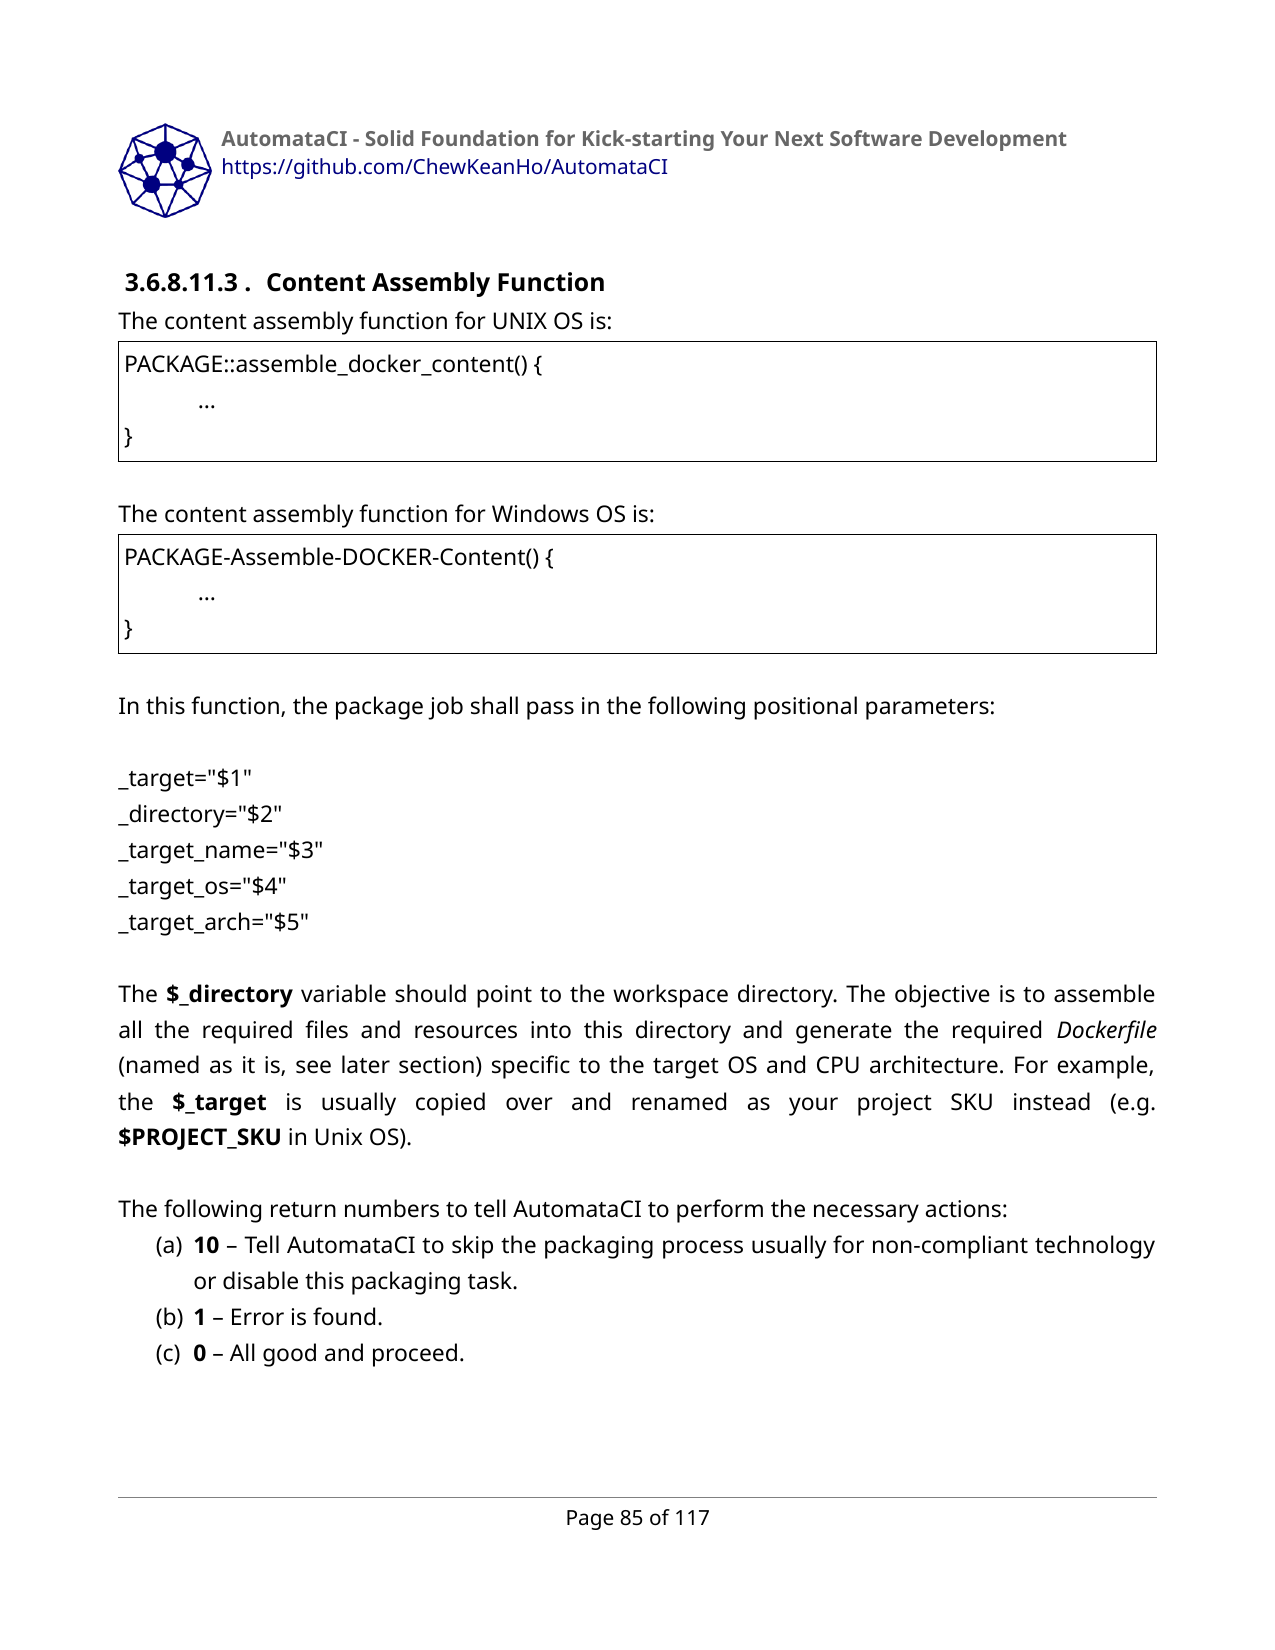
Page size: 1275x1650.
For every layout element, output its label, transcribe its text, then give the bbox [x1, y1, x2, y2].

list 1 – Error is found. [156, 1301, 1157, 1332]
text The content assembly function for UNIX OS is: [118, 305, 1157, 337]
list 10 – Tell AutomataCI to skip the packaging process usually for non-compliant technology or disable this packaging task. [156, 1229, 1157, 1296]
text _target="$1" [118, 762, 1157, 793]
text The content assembly function for Windows OS is: [118, 498, 1157, 529]
table_header PACKAGE::assemble_docker_content() { … } [119, 342, 1156, 461]
list 0 – All good and proceed. [156, 1337, 1157, 1368]
subtitle Content Assembly Function [118, 265, 1157, 299]
text _target_os="$4" [118, 870, 1157, 901]
text _directory="$2" [118, 798, 1157, 829]
text In this function, the package job shall pass in the following positional parameters: [118, 690, 1157, 721]
text _target_name="$3" [118, 834, 1157, 865]
text The $_directory variable should point to the workspace directory. The objective is to assemble all the required files and resources into this directory and generate the required Dockerfile (named as it is, see later section) specific to the target OS and CPU architecture. For example, the $_target is usually copied over and renamed as your project SKU instead (e.g. $PROJECT_SKU in Unix OS). [118, 978, 1157, 1153]
text The following return numbers to tell AutomataCI to perform the necessary actions: [118, 1193, 1157, 1224]
table_header PACKAGE-Assemble-DOCKER-Content() { … } [119, 535, 1156, 653]
picture [118, 123, 212, 218]
text _target_arch="$5" [118, 906, 1157, 937]
